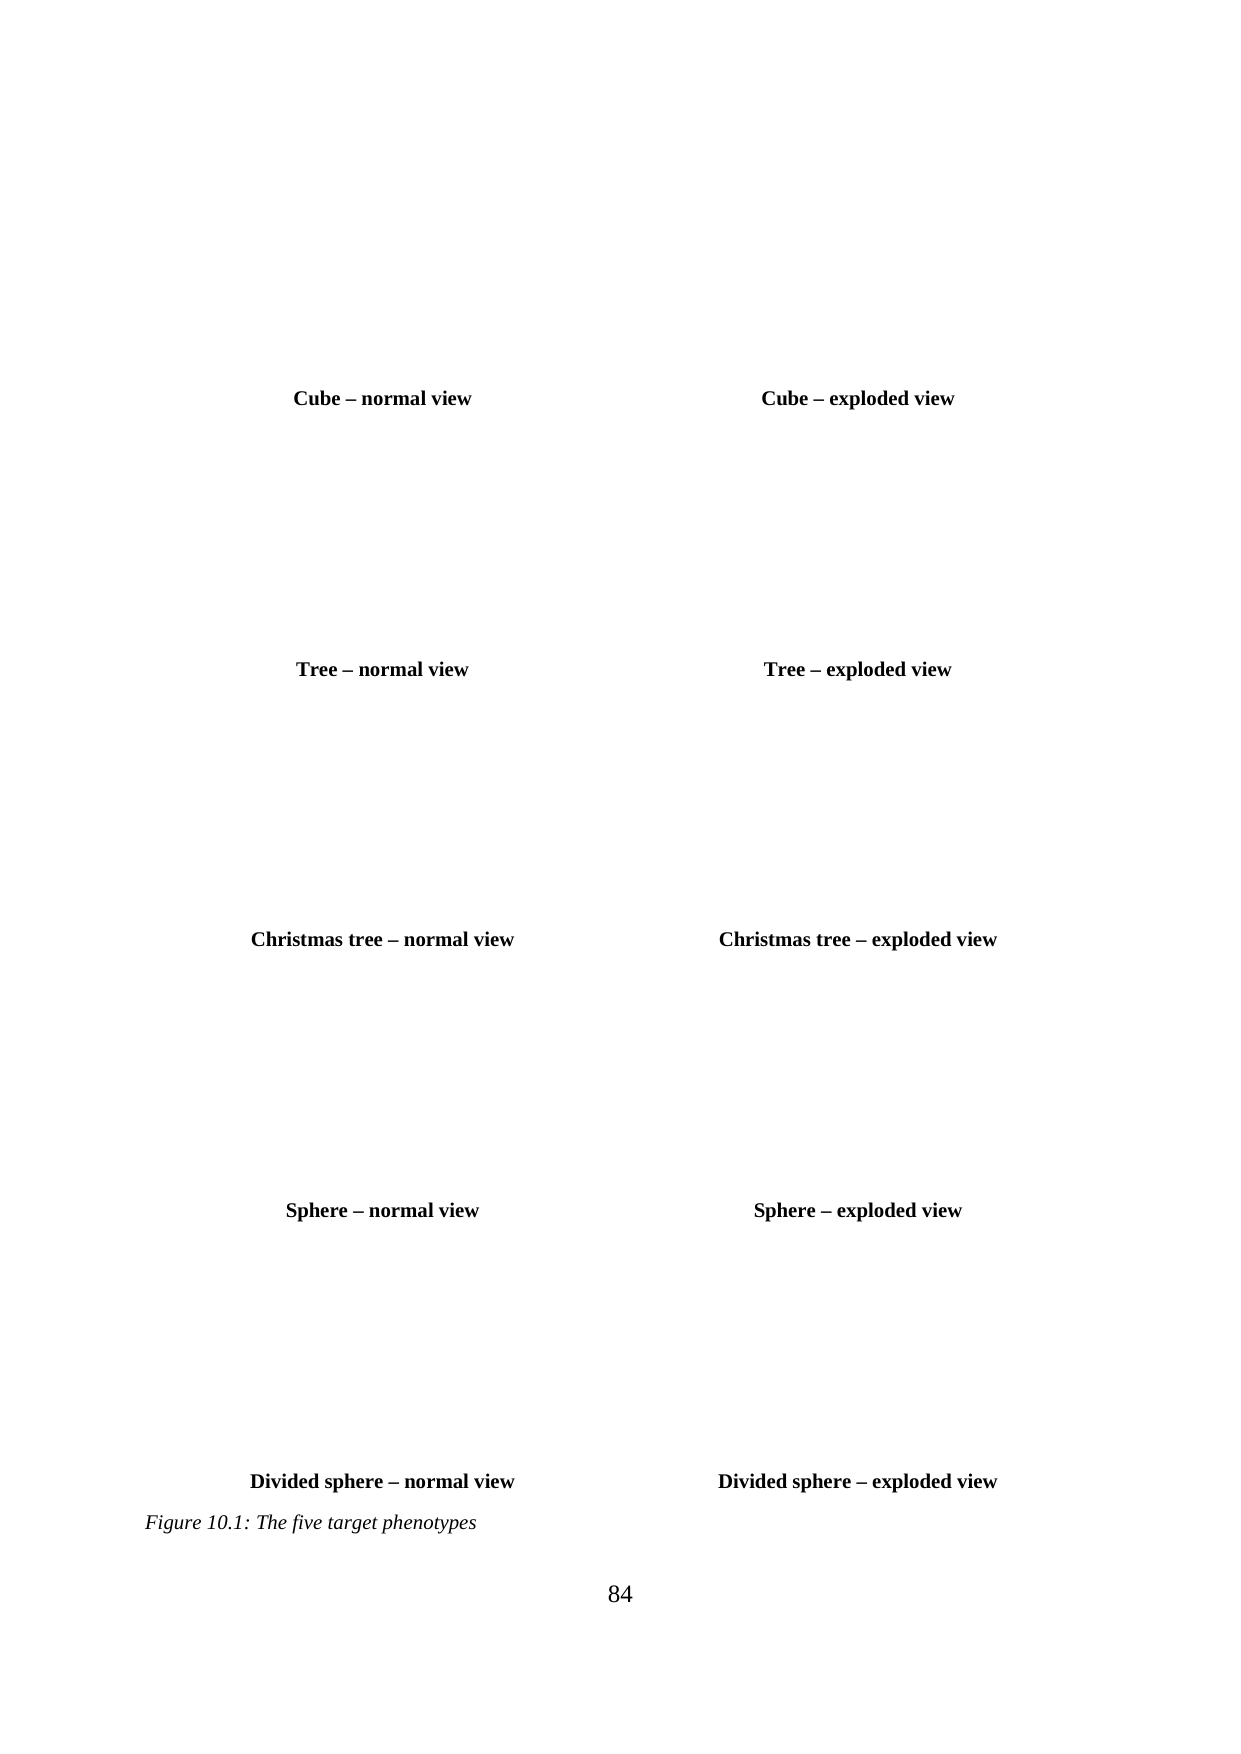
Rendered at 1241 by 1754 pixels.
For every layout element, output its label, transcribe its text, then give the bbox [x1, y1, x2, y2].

table_cell Divided sphere – normal view [145, 1228, 620, 1498]
table_header Cube – normal view [145, 145, 620, 415]
table_cell Christmas tree – normal view [145, 686, 620, 957]
table_cell Divided sphere – exploded view [620, 1228, 1096, 1498]
table_header Cube – exploded view [620, 145, 1096, 415]
table_cell Sphere – normal view [145, 957, 620, 1228]
table_cell Tree – normal view [145, 415, 620, 686]
text Figure 10.1: The five target phenotypes [145, 1511, 1096, 1534]
table_cell Tree – exploded view [620, 415, 1096, 686]
table_cell Christmas tree – exploded view [620, 686, 1096, 957]
table_cell Sphere – exploded view [620, 957, 1096, 1228]
